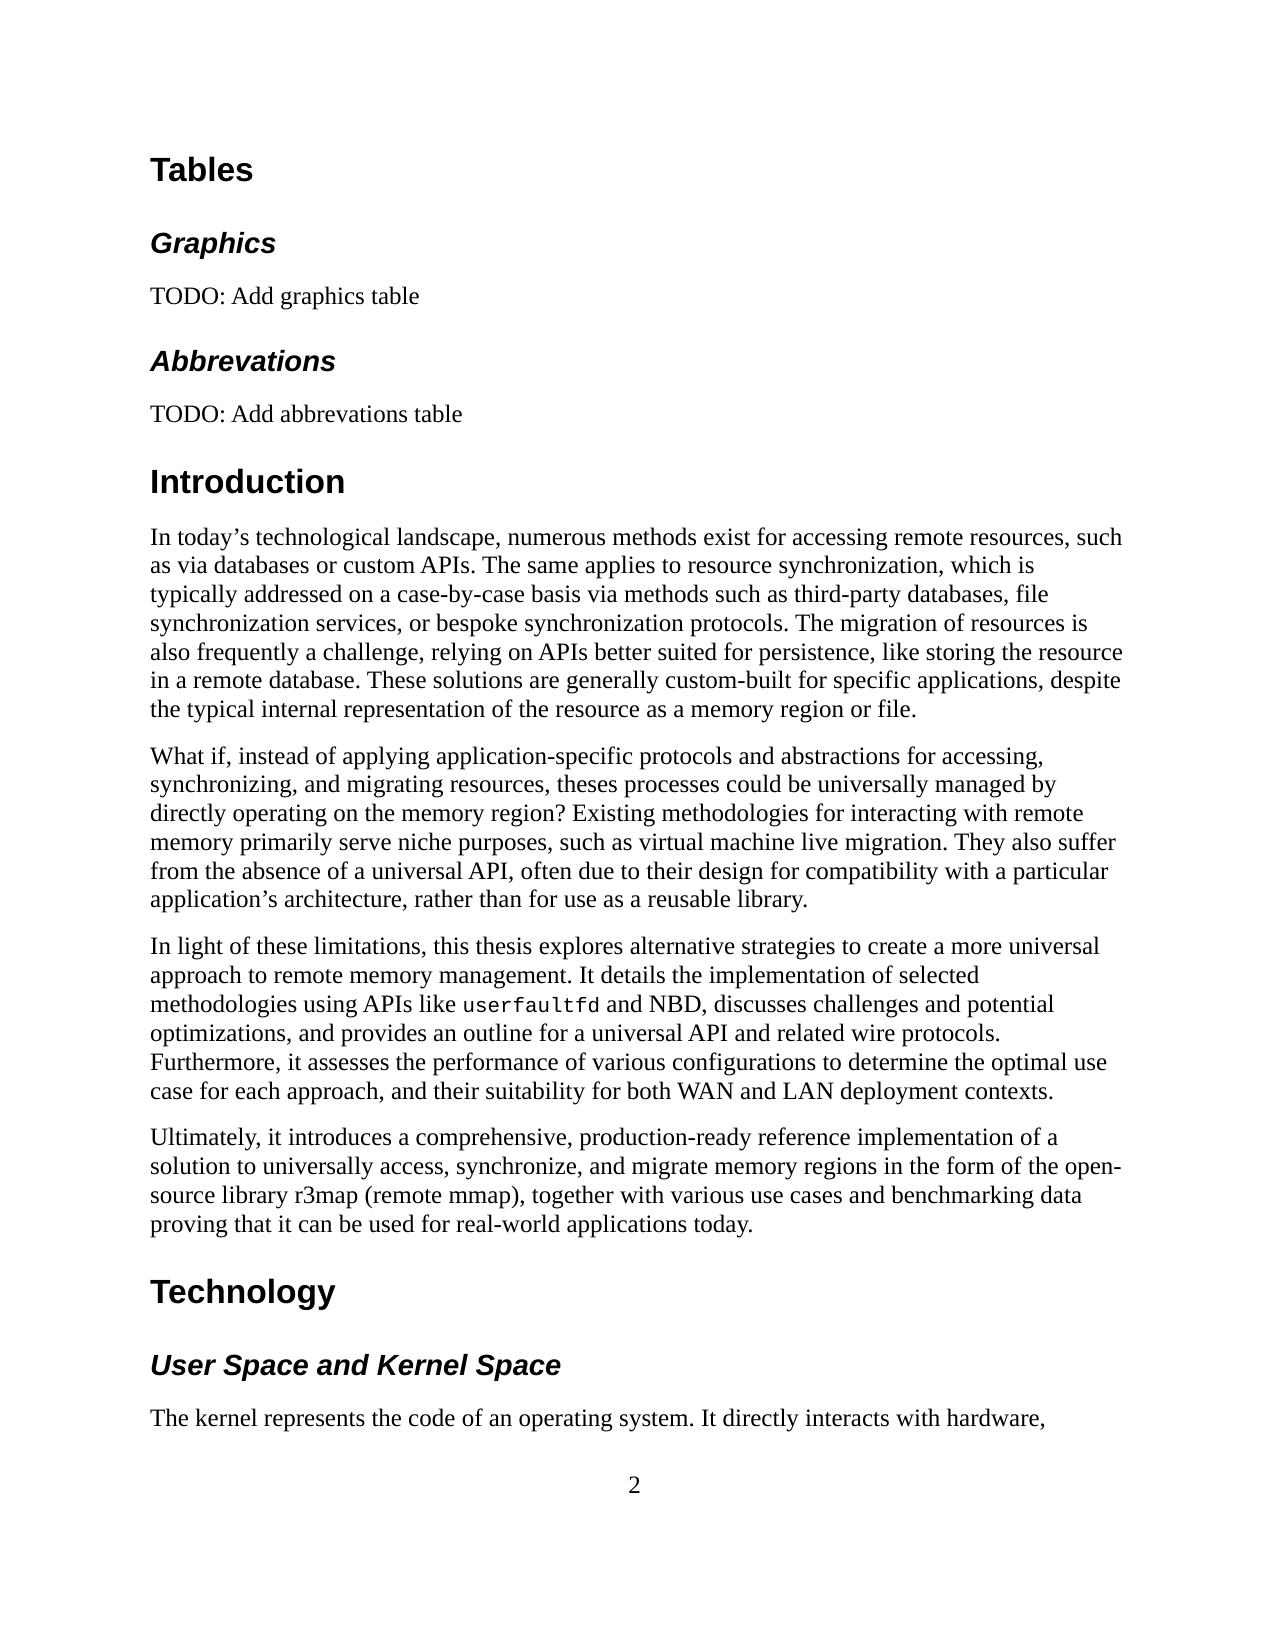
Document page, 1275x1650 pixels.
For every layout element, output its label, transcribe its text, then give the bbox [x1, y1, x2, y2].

text In today’s technological landscape, numerous methods exist for accessing remote resources, such as via databases or custom APIs. The same applies to resource synchronization, which is typically addressed on a case-by-case basis via methods such as third-party databases, file synchronization services, or bespoke synchronization protocols. The migration of resources is also frequently a challenge, relying on APIs better suited for persistence, like storing the resource in a remote database. These solutions are generally custom-built for specific applications, despite the typical internal representation of the resource as a memory region or file. [150, 522, 1125, 723]
subtitle User Space and Kernel Space [150, 1348, 1125, 1381]
text TODO: Add graphics table [150, 281, 1125, 310]
subtitle Abbrevations [150, 344, 1125, 377]
subtitle Graphics [150, 226, 1125, 260]
text The kernel represents the code of an operating system. It directly interacts with hardware, [150, 1403, 1125, 1431]
subtitle Technology [150, 1271, 1125, 1310]
subtitle Tables [150, 150, 1125, 189]
text What if, instead of applying application-specific protocols and abstractions for accessing, synchronizing, and migrating resources, theses processes could be universally managed by directly operating on the memory region? Existing methodologies for interacting with remote memory primarily serve niche purposes, such as virtual machine live migration. They also suffer from the absence of a universal API, often due to their design for compatibility with a particular application’s architecture, rather than for use as a reusable library. [150, 741, 1125, 913]
subtitle Introduction [150, 462, 1125, 500]
text In light of these limitations, this thesis explores alternative strategies to create a more universal approach to remote memory management. It details the implementation of selected methodologies using APIs like userfaultfd and NBD, discusses challenges and potential optimizations, and provides an outline for a universal API and related wire protocols. Furthermore, it assesses the performance of various configurations to determine the optimal use case for each approach, and their suitability for both WAN and LAN deployment contexts. [150, 931, 1125, 1104]
text TODO: Add abbrevations table [150, 399, 1125, 428]
text Ultimately, it introduces a comprehensive, production-ready reference implementation of a solution to universally access, synchronize, and migrate memory regions in the form of the open-source library r3map (remote mmap), together with various use cases and benchmarking data proving that it can be used for real-world applications today. [150, 1122, 1125, 1237]
